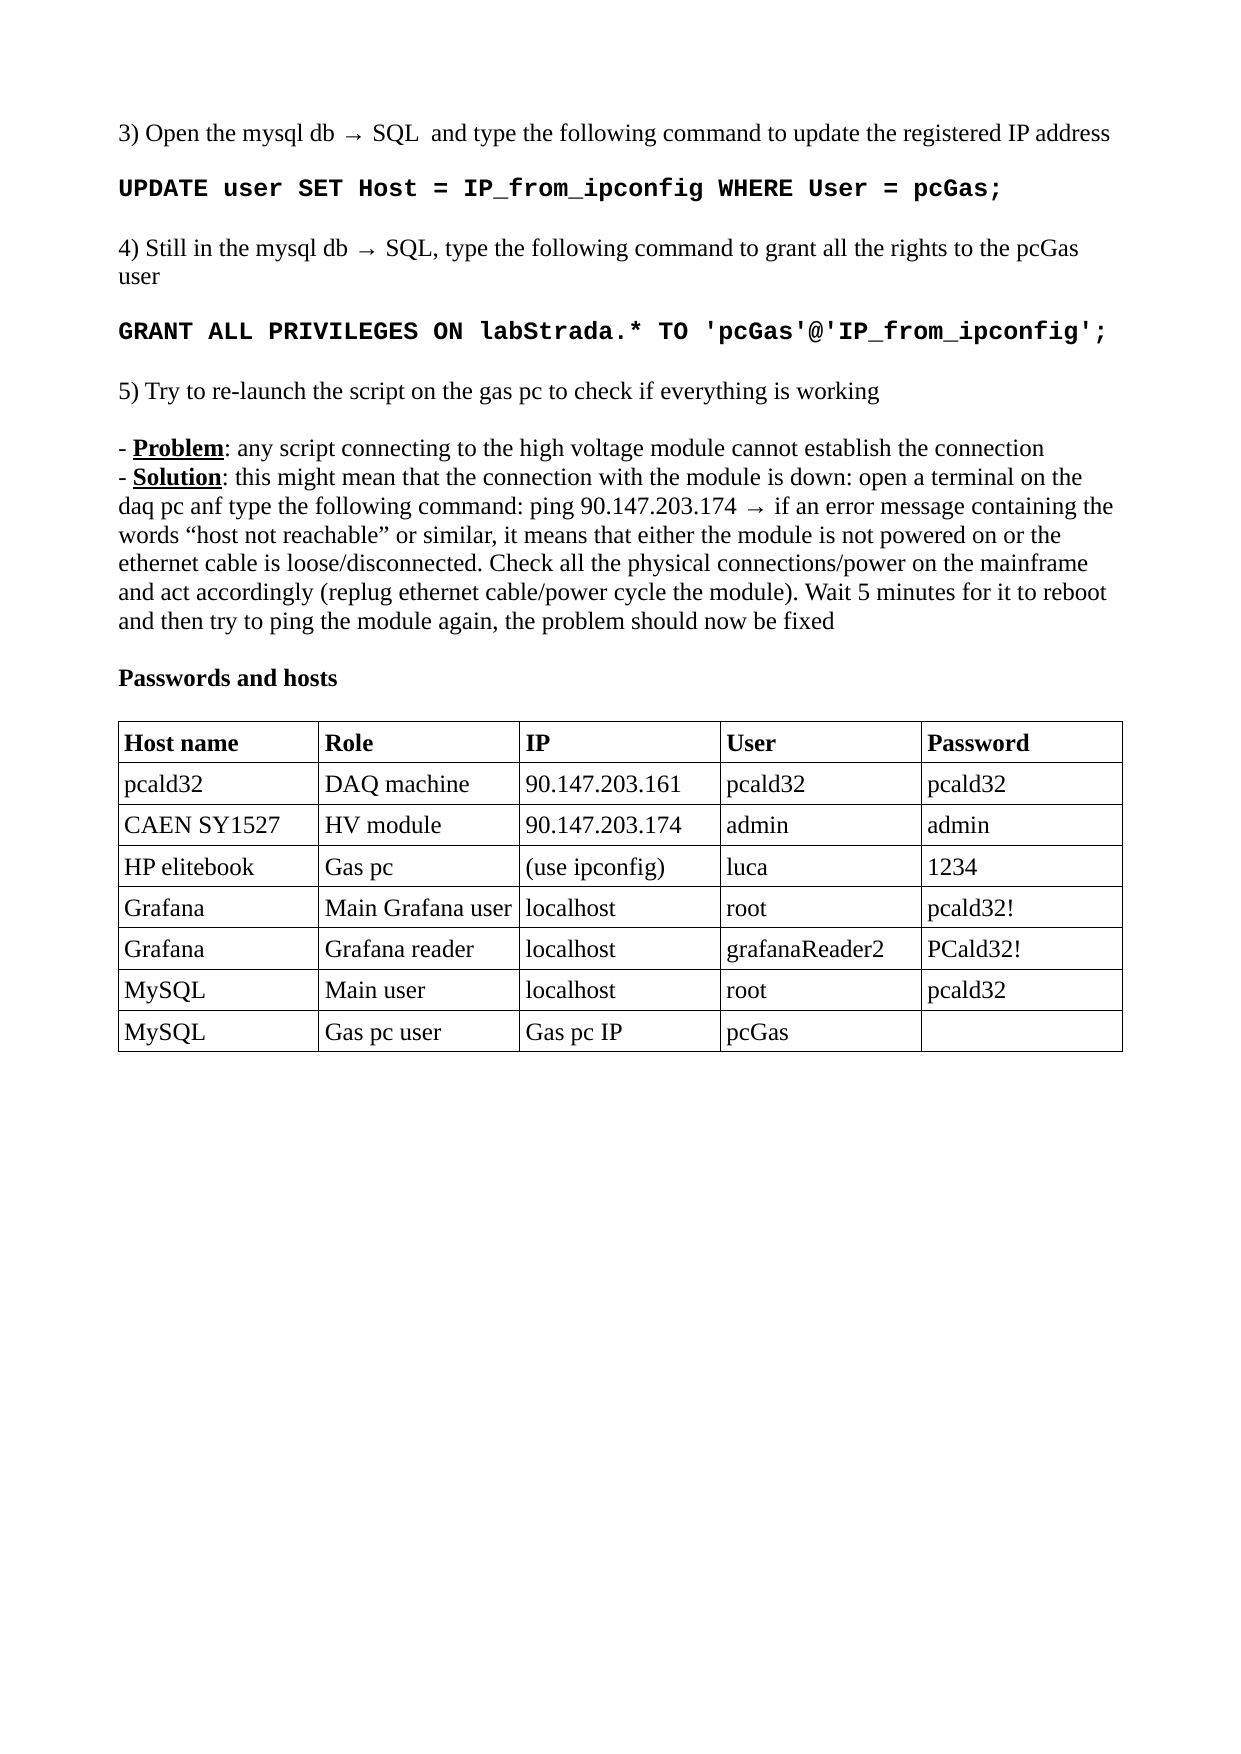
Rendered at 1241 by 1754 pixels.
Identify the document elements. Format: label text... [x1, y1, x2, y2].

table_cell MySQL [119, 1011, 318, 1051]
table_cell Grafana [119, 887, 318, 927]
table_cell pcald32 [119, 763, 318, 803]
table_cell localhost [520, 887, 720, 927]
table_cell PCald32! [922, 928, 1122, 968]
table_cell Main Grafana user [319, 887, 519, 927]
text 4) Still in the mysql db → SQL, type the following command to grant all the rights to the pcGas user [118, 233, 1122, 290]
table_header Role [319, 722, 519, 762]
text - Solution: this might mean that the connection with the module is down: open a terminal on the daq pc anf type the following command: ping 90.147.203.174 → if an error message containing the words “host not reachable” or similar, it means that either the module is not powered on or the ethernet cable is loose/disconnected. Check all the physical connections/power on the mainframe and act accordingly (replug ethernet cable/power cycle the module). Wait 5 minutes for it to reboot and then try to ping the module again, the problem should now be fixed [118, 462, 1122, 635]
text 3) Open the mysql db → SQL and type the following command to update the registered IP address [118, 118, 1122, 147]
table_cell pcGas [721, 1011, 921, 1051]
text - Problem: any script connecting to the high voltage module cannot establish the connection [118, 433, 1122, 462]
table_cell 90.147.203.174 [520, 805, 720, 845]
table_header User [721, 722, 921, 762]
table_cell grafanaReader2 [721, 928, 921, 968]
table_cell root [721, 887, 921, 927]
table_cell Grafana reader [319, 928, 519, 968]
table_cell Gas pc IP [520, 1011, 720, 1051]
table_cell [922, 1011, 1122, 1051]
text UPDATE user SET Host = IP_from_ipconfig WHERE User = pcGas; [118, 176, 1122, 204]
table_cell Main user [319, 970, 519, 1010]
table_cell pcald32 [922, 970, 1122, 1010]
table_cell DAQ machine [319, 763, 519, 803]
table_cell luca [721, 846, 921, 886]
table_cell 1234 [922, 846, 1122, 886]
table_cell Grafana [119, 928, 318, 968]
table_cell localhost [520, 970, 720, 1010]
table_header Host name [119, 722, 318, 762]
table_cell 90.147.203.161 [520, 763, 720, 803]
table_cell Gas pc user [319, 1011, 519, 1051]
table_cell (use ipconfig) [520, 846, 720, 886]
text GRANT ALL PRIVILEGES ON labStrada.* TO 'pcGas'@'IP_from_ipconfig'; [118, 319, 1122, 347]
table_header IP [520, 722, 720, 762]
table_cell admin [922, 805, 1122, 845]
table_cell HV module [319, 805, 519, 845]
table_cell pcald32 [721, 763, 921, 803]
table_cell admin [721, 805, 921, 845]
table_cell Gas pc [319, 846, 519, 886]
table_header Password [922, 722, 1122, 762]
table_cell CAEN SY1527 [119, 805, 318, 845]
table_cell MySQL [119, 970, 318, 1010]
text 5) Try to re-launch the script on the gas pc to check if everything is working [118, 376, 1122, 405]
table_cell pcald32! [922, 887, 1122, 927]
table_cell localhost [520, 928, 720, 968]
table_cell HP elitebook [119, 846, 318, 886]
table_cell root [721, 970, 921, 1010]
text Passwords and hosts [118, 663, 1122, 692]
table_cell pcald32 [922, 763, 1122, 803]
